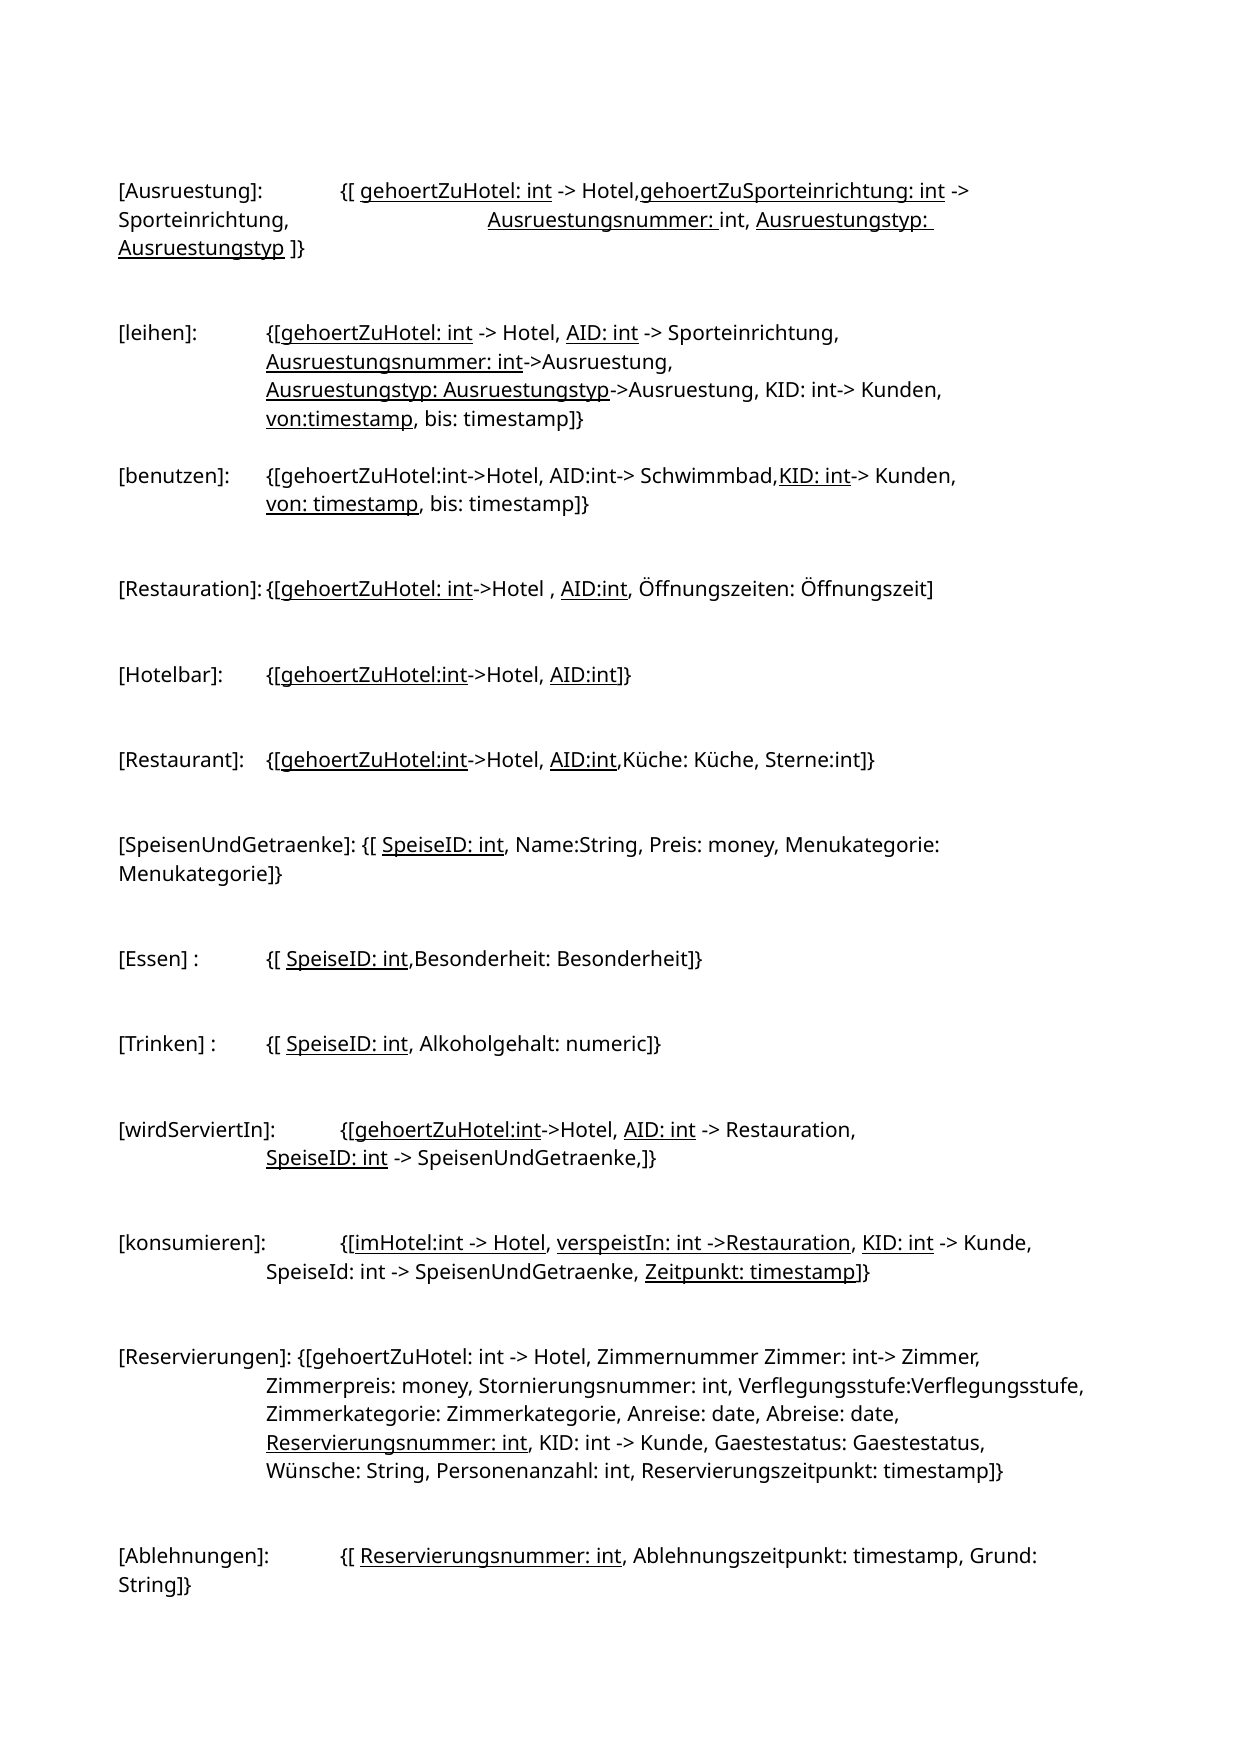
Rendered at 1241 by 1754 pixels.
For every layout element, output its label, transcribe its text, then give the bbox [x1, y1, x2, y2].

text [leihen]: {[gehoertZuHotel: int -> Hotel, AID: int -> Sporteinrichtung, Ausruestungsnummer: int->Ausruestung, Ausruestungstyp: Ausruestungstyp->Ausruestung, KID: int-> Kunden, von:timestamp, bis: timestamp]} [118, 318, 1093, 432]
text [konsumieren]: {[imHotel:int -> Hotel, verspeistIn: int ->Restauration, KID: int -> Kunde, SpeiseId: int -> SpeisenUndGetraenke, Zeitpunkt: timestamp]} [118, 1228, 1093, 1285]
text [Trinken] : {[ SpeiseID: int, Alkoholgehalt: numeric]} [118, 1029, 1093, 1058]
text [wirdServiertIn]: {[gehoertZuHotel:int->Hotel, AID: int -> Restauration, SpeiseID: int -> SpeisenUndGetraenke,]} [118, 1115, 1093, 1172]
text [Reservierungen]: {[gehoertZuHotel: int -> Hotel, Zimmernummer Zimmer: int-> Zimmer, Zimmerpreis: money, Stornierungsnummer: int, Verflegungsstufe:Verflegungsstufe, Zimmerkategorie: Zimmerkategorie, Anreise: date, Abreise: date, Reservierungsnummer: int, KID: int -> Kunde, Gaestestatus: Gaestestatus, Wünsche: String, Personenanzahl: int, Reservierungszeitpunkt: timestamp]} [118, 1342, 1093, 1484]
text [Ausruestung]: {[ gehoertZuHotel: int -> Hotel,gehoertZuSporteinrichtung: int -> Sporteinrichtung, Ausruestungsnummer: int, Ausruestungstyp: Ausruestungstyp ]} [118, 176, 1093, 262]
text [Ablehnungen]: {[ Reservierungsnummer: int, Ablehnungszeitpunkt: timestamp, Grund: String]} [118, 1541, 1093, 1598]
text [benutzen]: {[gehoertZuHotel:int->Hotel, AID:int-> Schwimmbad,KID: int-> Kunden, von: timestamp, bis: timestamp]} [118, 461, 1093, 518]
text [Restauration]: {[gehoertZuHotel: int->Hotel , AID:int, Öffnungszeiten: Öffnungszeit] [118, 574, 1093, 603]
text [Hotelbar]: {[gehoertZuHotel:int->Hotel, AID:int]} [118, 660, 1093, 688]
text [Restaurant]: {[gehoertZuHotel:int->Hotel, AID:int,Küche: Küche, Sterne:int]} [118, 745, 1093, 773]
text [Essen] : {[ SpeiseID: int,Besonderheit: Besonderheit]} [118, 944, 1093, 973]
text [SpeisenUndGetraenke]: {[ SpeiseID: int, Name:String, Preis: money, Menukategorie: Menukategorie]} [118, 830, 1093, 887]
